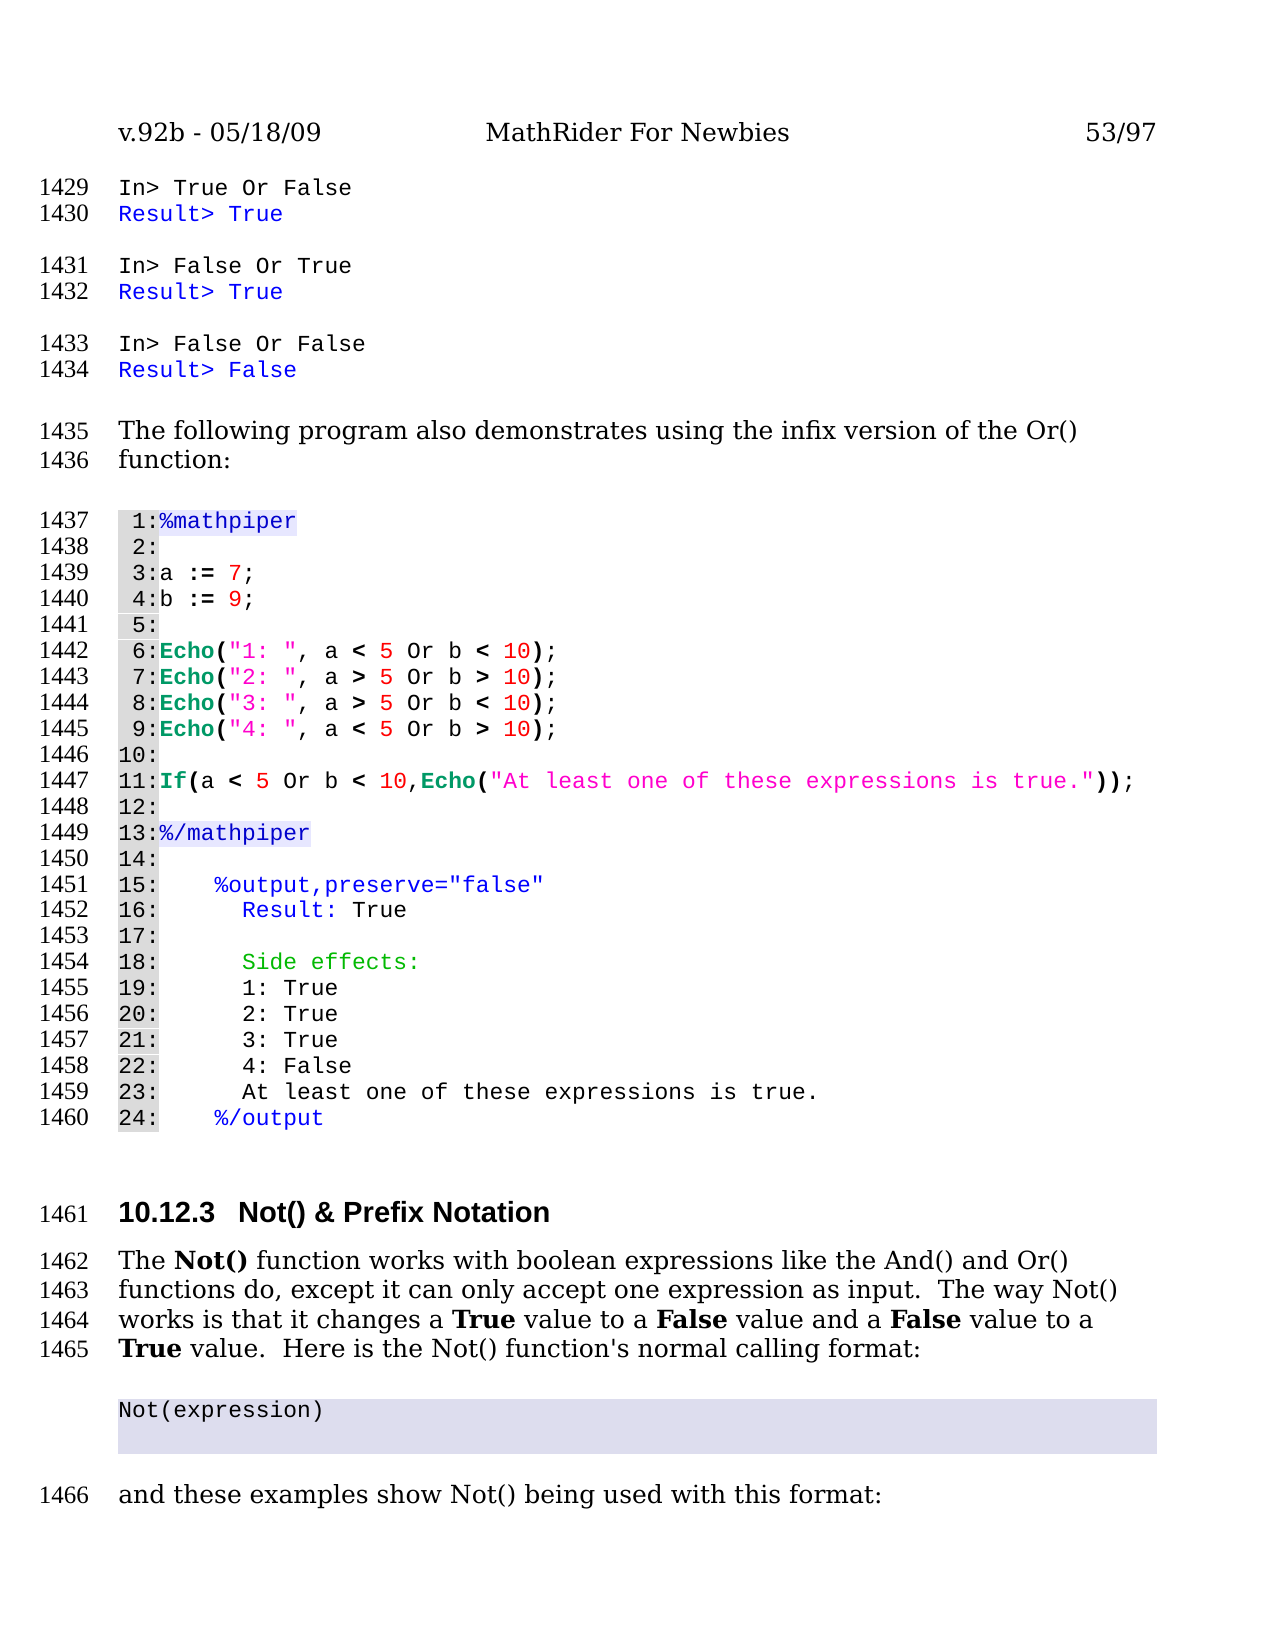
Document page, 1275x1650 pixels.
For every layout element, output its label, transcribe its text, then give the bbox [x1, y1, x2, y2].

text 5: [118, 613, 1157, 639]
text 18: Side effects: [118, 951, 1157, 977]
text Result> True [118, 281, 1157, 306]
text 22: 4: False [118, 1054, 1157, 1080]
text 9:Echo("4: ", a < 5 Or b > 10); [118, 717, 1157, 743]
subtitle Not() & Prefix Notation [118, 1195, 1157, 1228]
text 10: [118, 743, 1157, 769]
text 7:Echo("2: ", a > 5 Or b > 10); [118, 665, 1157, 691]
text The Not() function works with boolean expressions like the And() and Or() functions do, except it can only accept one expression as input. The way Not() works is that it changes a True value to a False value and a False value to a True value. Here is the Not() function's normal calling format: [118, 1246, 1157, 1364]
text 6:Echo("1: ", a < 5 Or b < 10); [118, 639, 1157, 665]
text 3:a := 7; [118, 562, 1157, 588]
table_header Not(expression) [118, 1399, 1157, 1454]
text In> False Or True [118, 254, 1157, 281]
text 2: [118, 536, 1157, 562]
text Result> True [118, 203, 1157, 229]
text 12: [118, 795, 1157, 821]
text 14: [118, 847, 1157, 873]
text 8:Echo("3: ", a > 5 Or b < 10); [118, 691, 1157, 717]
text In> False Or False [118, 332, 1157, 358]
text 16: Result: True [118, 899, 1157, 925]
text 11:If(a < 5 Or b < 10,Echo("At least one of these expressions is true.")); [118, 769, 1157, 795]
text 15: %output,preserve="false" [118, 873, 1157, 899]
text 19: 1: True [118, 977, 1157, 1003]
text and these examples show Not() being used with this format: [118, 1480, 1157, 1509]
text 21: 3: True [118, 1028, 1157, 1054]
text 1:%mathpiper [118, 510, 1157, 536]
text 4:b := 9; [118, 588, 1157, 613]
text Result> False [118, 358, 1157, 384]
text 17: [118, 925, 1157, 951]
text The following program also demonstrates using the infix version of the Or() function: [118, 416, 1157, 474]
text In> True Or False [118, 177, 1157, 203]
text 23: At least one of these expressions is true. [118, 1080, 1157, 1106]
text 24: %/output [118, 1106, 1157, 1132]
text 20: 2: True [118, 1003, 1157, 1028]
text 13:%/mathpiper [118, 821, 1157, 847]
